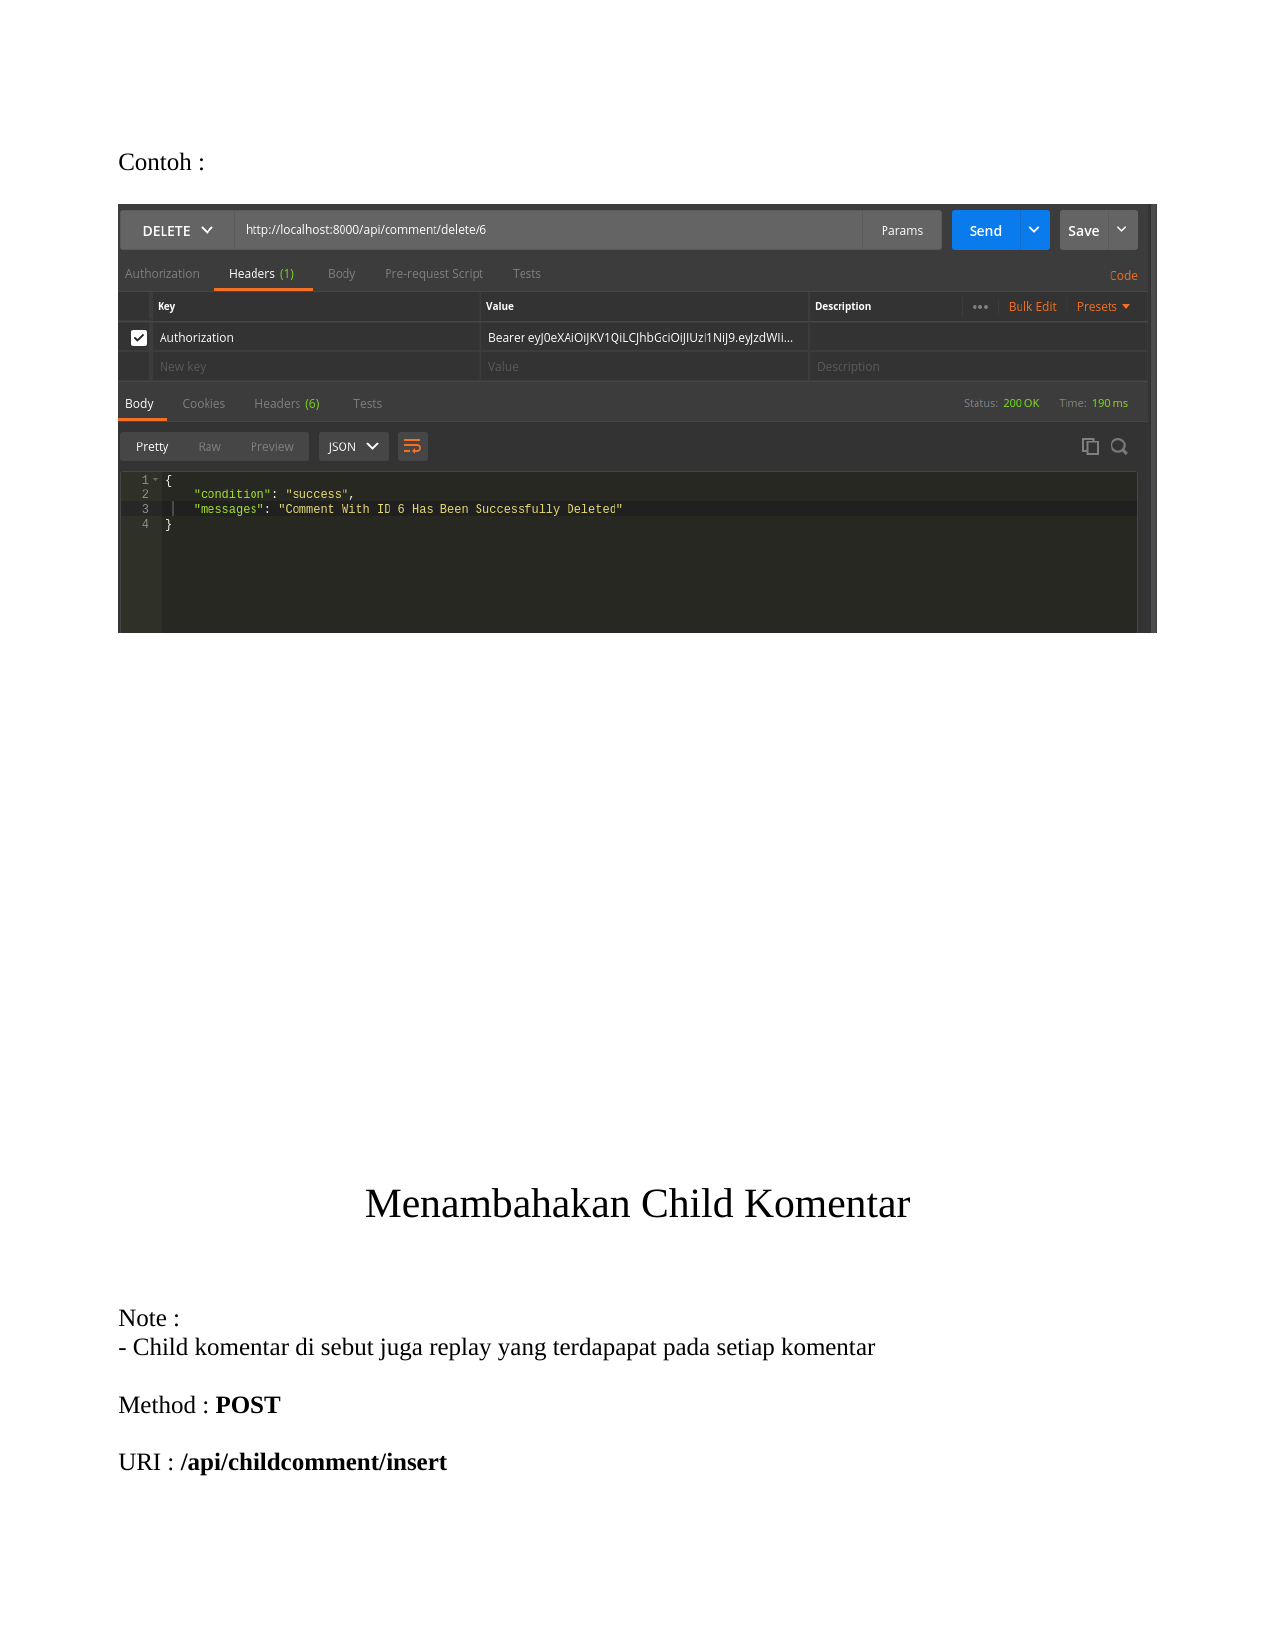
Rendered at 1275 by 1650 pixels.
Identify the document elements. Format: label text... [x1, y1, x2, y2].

text Contoh : [118, 147, 1157, 176]
text URI : /api/childcomment/insert [118, 1447, 1157, 1476]
text - Child komentar di sebut juga replay yang terdapapat pada setiap komentar [118, 1332, 1157, 1361]
text Note : [118, 1303, 1157, 1332]
text Menambahakan Child Komentar [118, 1179, 1157, 1227]
picture [118, 204, 1157, 633]
text Method : POST [118, 1390, 1157, 1418]
